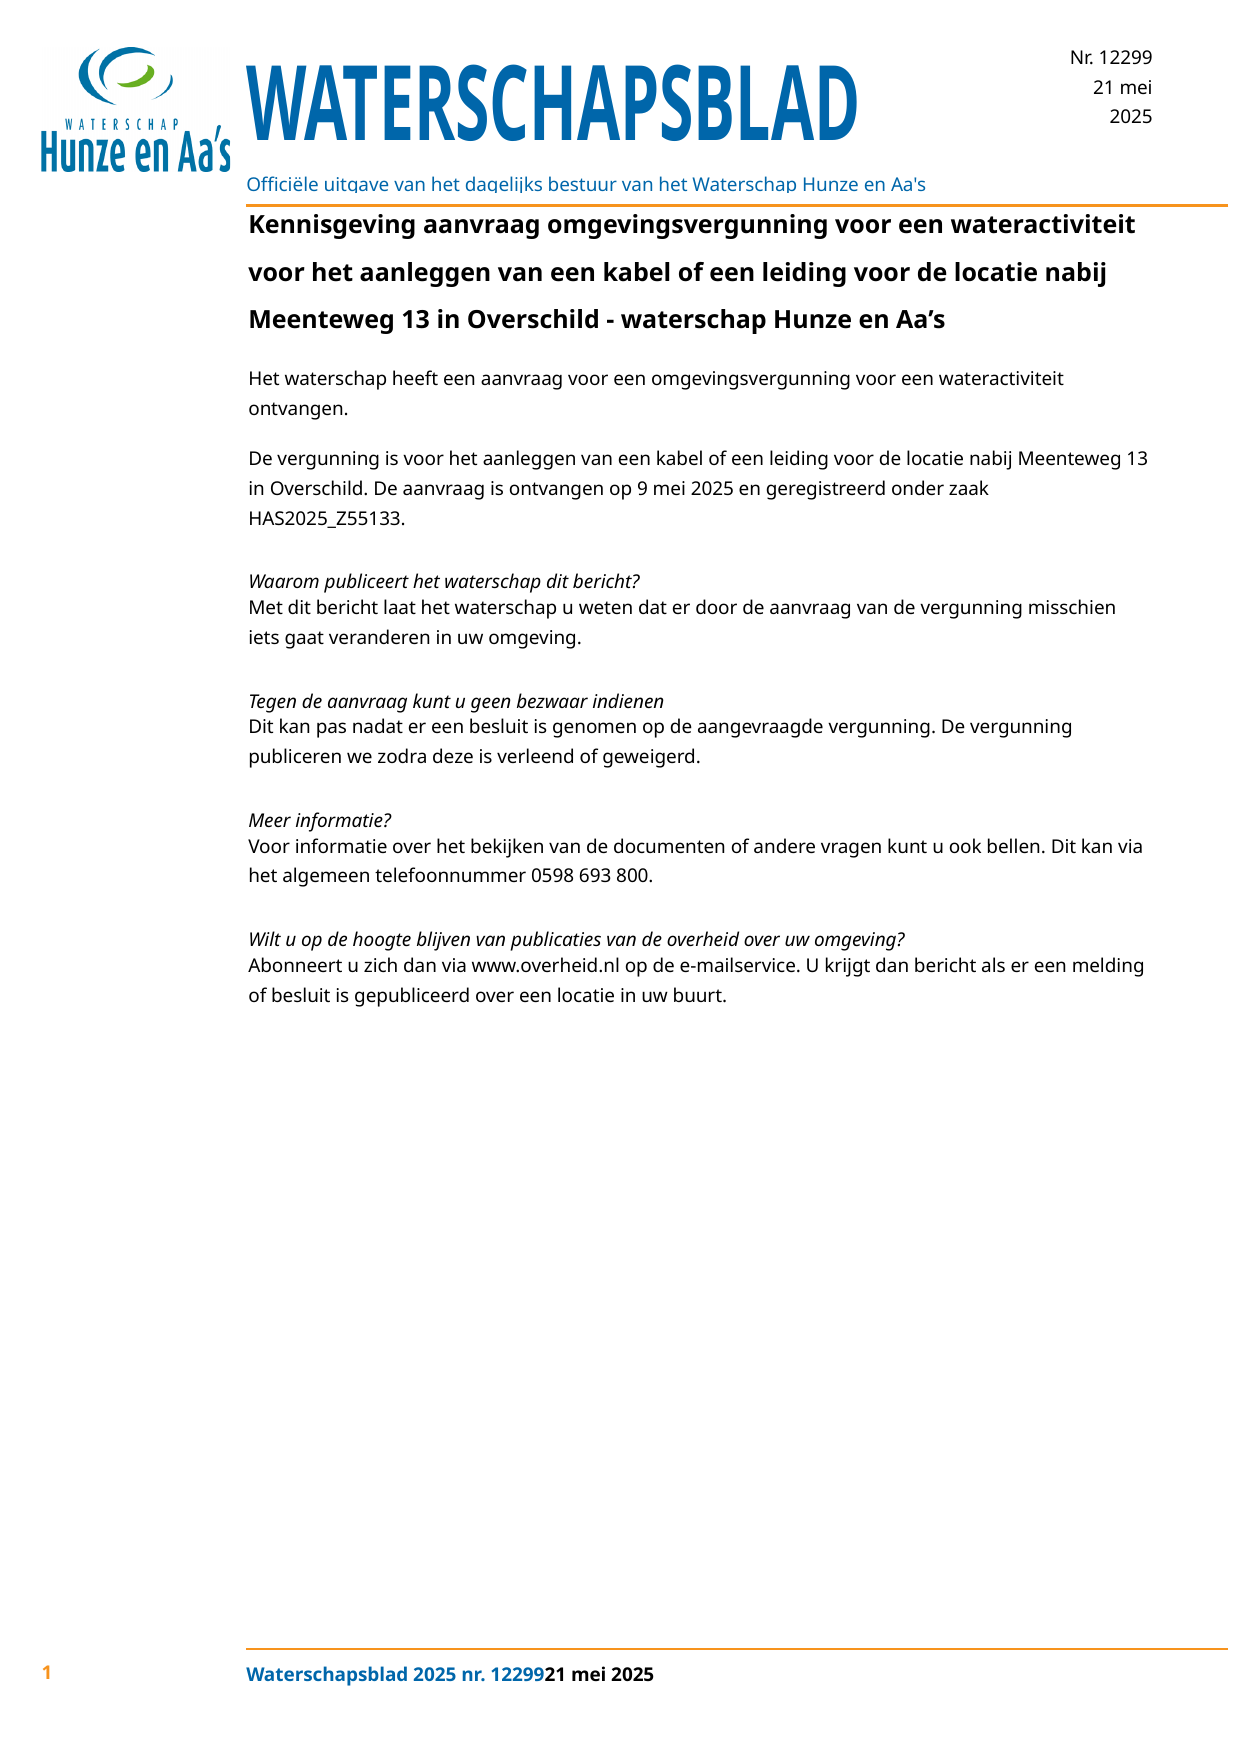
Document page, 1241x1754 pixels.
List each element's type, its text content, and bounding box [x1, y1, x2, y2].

text Waarom publiceert het waterschap dit bericht? [248, 569, 1152, 594]
text Het waterschap heeft een aanvraag voor een omgevingsvergunning voor een wateractiviteit ontvangen. [248, 366, 1152, 421]
text Abonneert u zich dan via www.overheid.nl op de e-mailservice. U krijgt dan bericht als er een melding of besluit is gepubliceerd over een locatie in uw buurt. [248, 952, 1152, 1007]
picture [183, 163, 191, 172]
text Voor informatie over het bekijken van de documenten of andere vragen kunt u ook bellen. Dit kan via het algemeen telefoonnummer 0598 693 800. [248, 833, 1152, 888]
text Met dit bericht laat het waterschap u weten dat er door de aanvraag van de vergunning misschien iets gaat veranderen in uw omgeving. [248, 594, 1152, 650]
picture [47, 154, 51, 172]
text Dit kan pas nadat er een besluit is genomen op de aangevraagde vergunning. De vergunning publiceren we zodra deze is verleend of geweigerd. [248, 714, 1152, 769]
text Kennisgeving aanvraag omgevingsvergunning voor een wateractiviteit voor het aanleggen van een kabel of een leiding voor de locatie nabij Meenteweg 13 in Overschild - waterschap Hunze en Aa’s [248, 207, 1152, 336]
text Tegen de aanvraag kunt u geen bezwaar indienen [248, 688, 1152, 714]
picture [226, 145, 231, 156]
picture [41, 47, 231, 172]
text De vergunning is voor het aanleggen van een kabel of een leiding voor de locatie nabij Meenteweg 13 in Overschild. De aanvraag is ontvangen op 9 mei 2025 en geregistreerd onder zaak HAS2025_Z55133. [248, 446, 1152, 530]
text Meer informatie? [248, 807, 1152, 833]
text Wilt u op de hoogte blijven van publicaties van de overheid over uw omgeving? [248, 926, 1152, 952]
